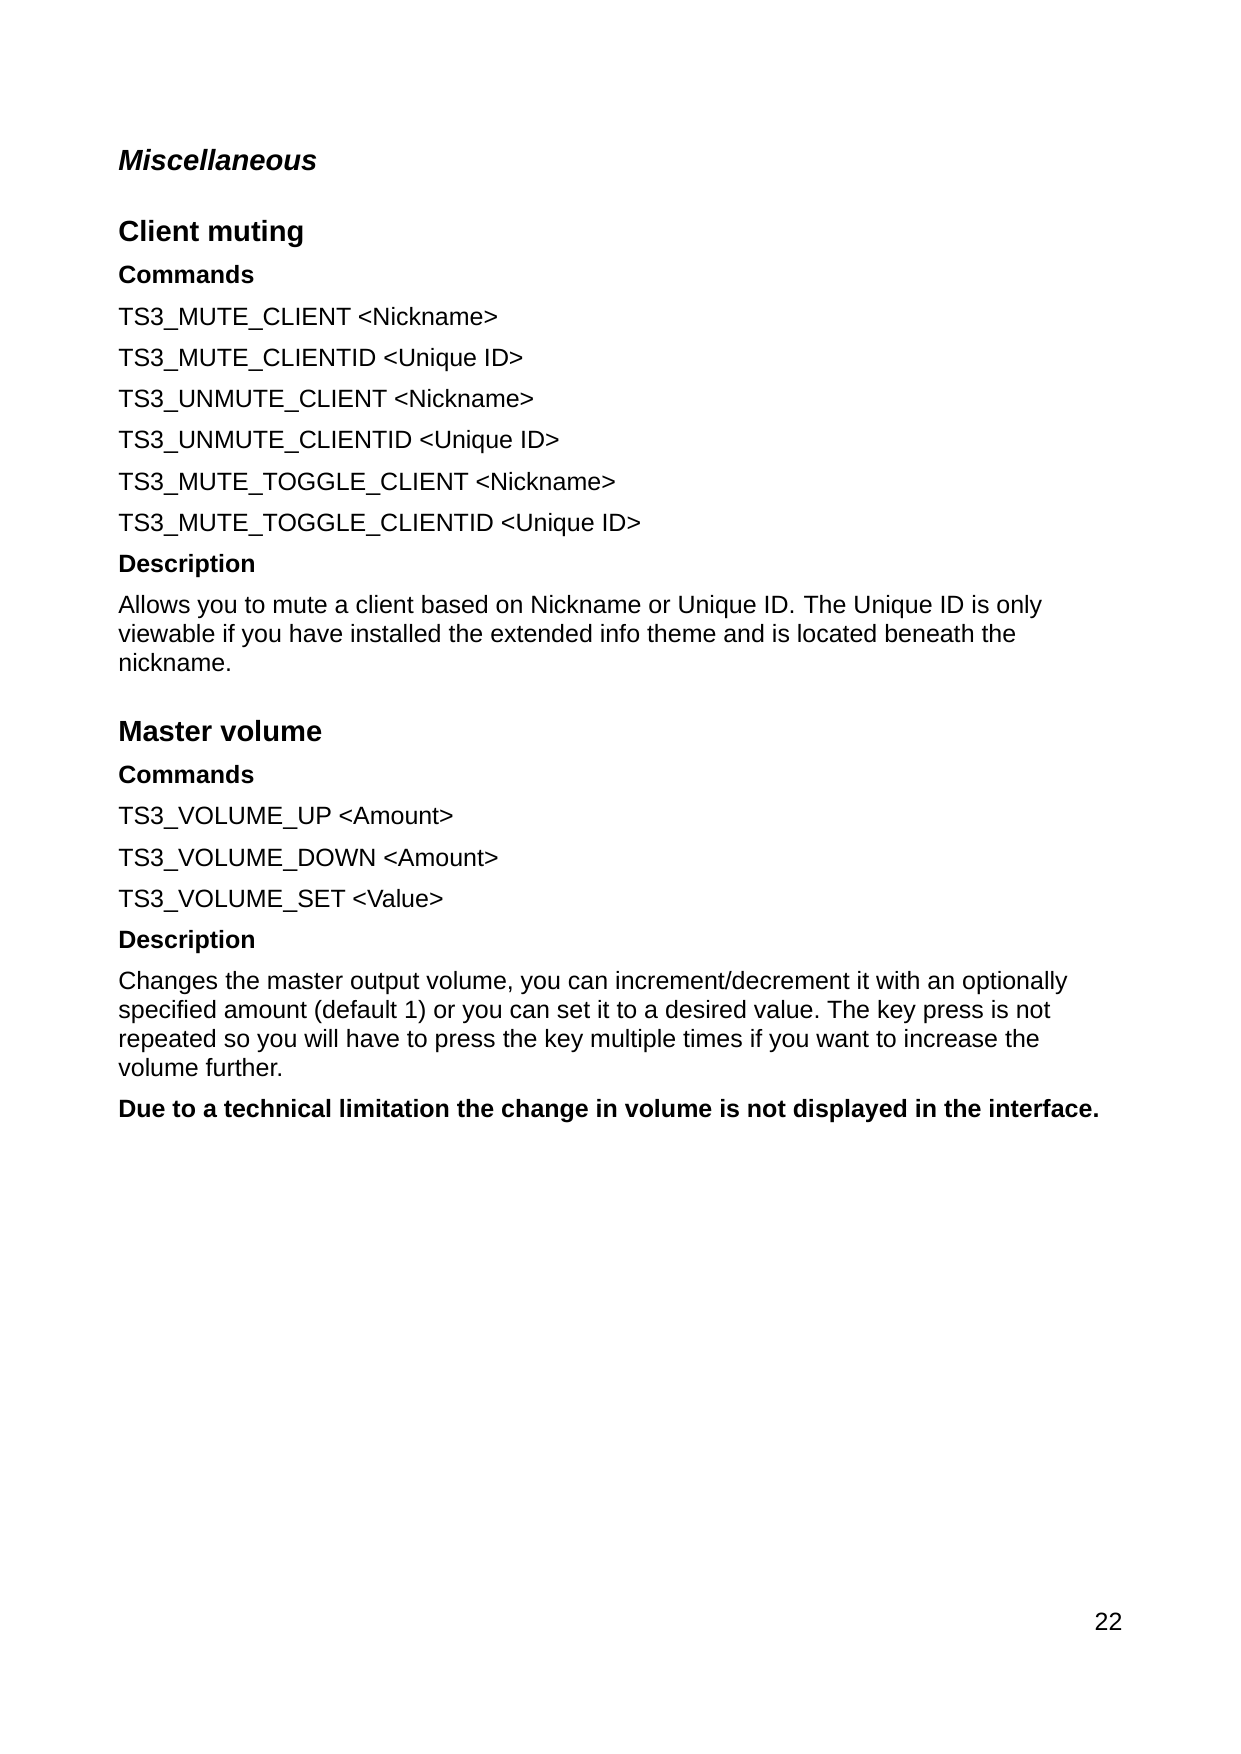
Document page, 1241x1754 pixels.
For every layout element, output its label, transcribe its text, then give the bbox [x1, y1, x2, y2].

text TS3_MUTE_CLIENTID <Unique ID> [118, 343, 1122, 371]
text Commands [118, 260, 1122, 289]
text Commands [118, 760, 1122, 789]
text TS3_UNMUTE_CLIENTID <Unique ID> [118, 425, 1122, 454]
text Changes the master output volume, you can increment/decrement it with an optionally specified amount (default 1) or you can set it to a desired value. The key press is not repeated so you will have to press the key multiple times if you want to increase the volume further. [118, 966, 1122, 1081]
subtitle Master volume [118, 714, 1122, 747]
text Allows you to mute a client based on Nickname or Unique ID. The Unique ID is only viewable if you have installed the extended info theme and is located beneath the nickname. [118, 590, 1122, 676]
text Description [118, 549, 1122, 578]
text Due to a technical limitation the change in volume is not displayed in the interface. [118, 1094, 1122, 1122]
text Description [118, 925, 1122, 954]
text TS3_UNMUTE_CLIENT <Nickname> [118, 384, 1122, 413]
text TS3_MUTE_CLIENT <Nickname> [118, 301, 1122, 330]
text TS3_MUTE_TOGGLE_CLIENTID <Unique ID> [118, 508, 1122, 536]
subtitle Client muting [118, 214, 1122, 248]
text TS3_VOLUME_SET <Value> [118, 884, 1122, 912]
text TS3_VOLUME_UP <Amount> [118, 801, 1122, 830]
subtitle Miscellaneous [118, 143, 1122, 177]
text TS3_MUTE_TOGGLE_CLIENT <Nickname> [118, 466, 1122, 495]
text TS3_VOLUME_DOWN <Amount> [118, 842, 1122, 871]
